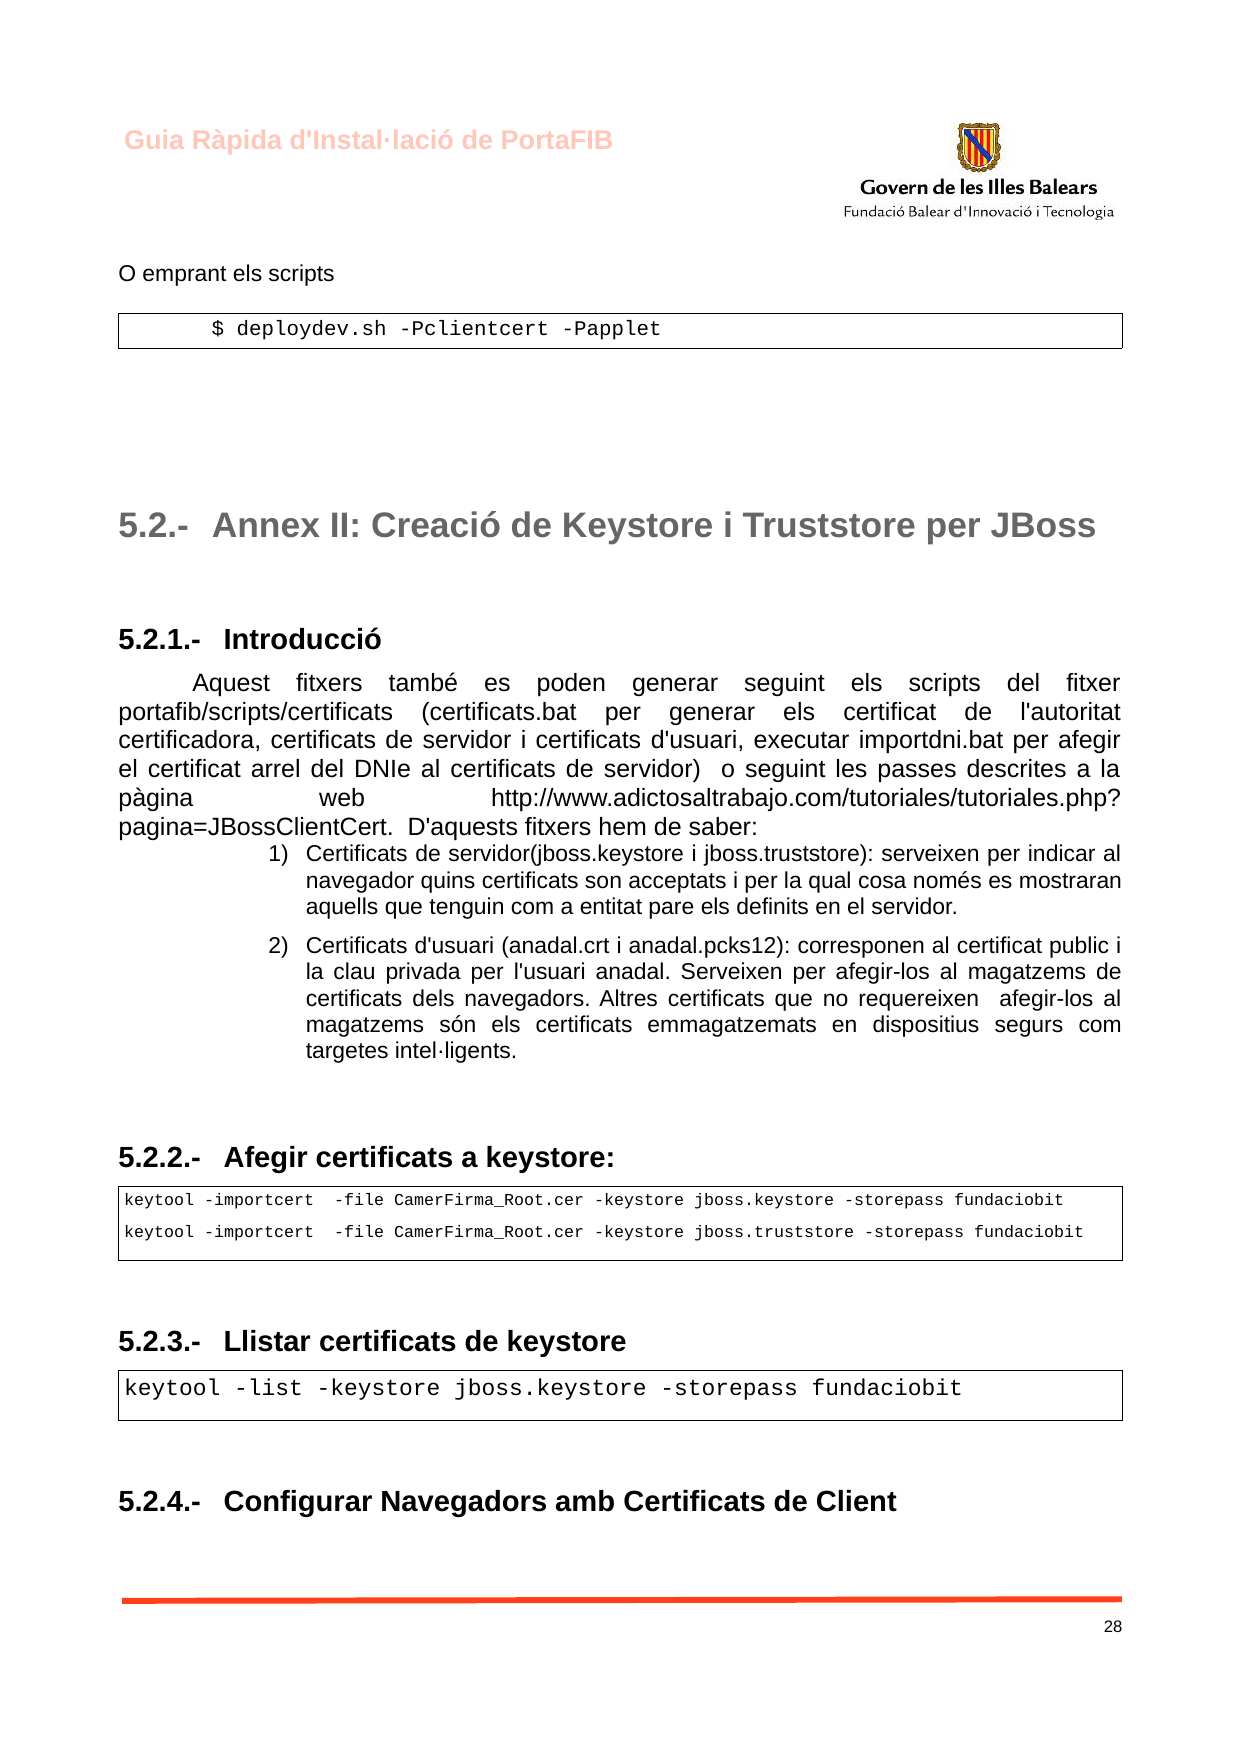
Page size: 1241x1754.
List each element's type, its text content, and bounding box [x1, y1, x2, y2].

picture [840, 123, 1117, 220]
table_header $ deploydev.sh -Pclientcert -Papplet [119, 314, 1122, 348]
subtitle Annex II: Creació de Keystore i Truststore per JBoss [118, 505, 1122, 545]
subtitle Introducció [118, 622, 1122, 655]
subtitle Llistar certificats de keystore [118, 1324, 1122, 1358]
text Aquest fitxers també es poden generar seguint els scripts del fitxer portafib/scripts/certificats (certificats.bat per generar els certificat de l'autoritat certificadora, certificats de servidor i certificats d'usuari, executar importdni.bat per afegir el certificat arrel del DNIe al certificats de servidor) o seguint les passes descrites a la pàgina web http://www.adictosaltrabajo.com/tutoriales/tutoriales.php?pagina=JBossClientCert. D'aquests fitxers hem de saber: [118, 668, 1122, 840]
subtitle Configurar Navegadors amb Certificats de Client [118, 1484, 1122, 1518]
list Certificats de servidor(jboss.keystore i jboss.truststore): serveixen per indicar al navegador quins certificats son acceptats i per la qual cosa només es mostraran aquells que tenguin com a entitat pare els definits en el servidor. [268, 840, 1122, 919]
list Certificats d'usuari (anadal.crt i anadal.pcks12): corresponen al certificat public i la clau privada per l'usuari anadal. Serveixen per afegir-los al magatzems de certificats dels navegadors. Altres certificats que no requereixen afegir-los al magatzems són els certificats emmagatzemats en dispositius segurs com targetes intel·ligents. [268, 932, 1122, 1064]
text O emprant els scripts [118, 260, 1122, 286]
table_header keytool -importcert -file CamerFirma_Root.cer -keystore jboss.keystore -storepass fundaciobit keytool -importcert -file CamerFirma_Root.cer -keystore jboss.truststore -storepass fundaciobit [119, 1187, 1122, 1260]
table_header keytool -list -keystore jboss.keystore -storepass fundaciobit [119, 1371, 1122, 1420]
subtitle Afegir certificats a keystore: [118, 1140, 1122, 1173]
